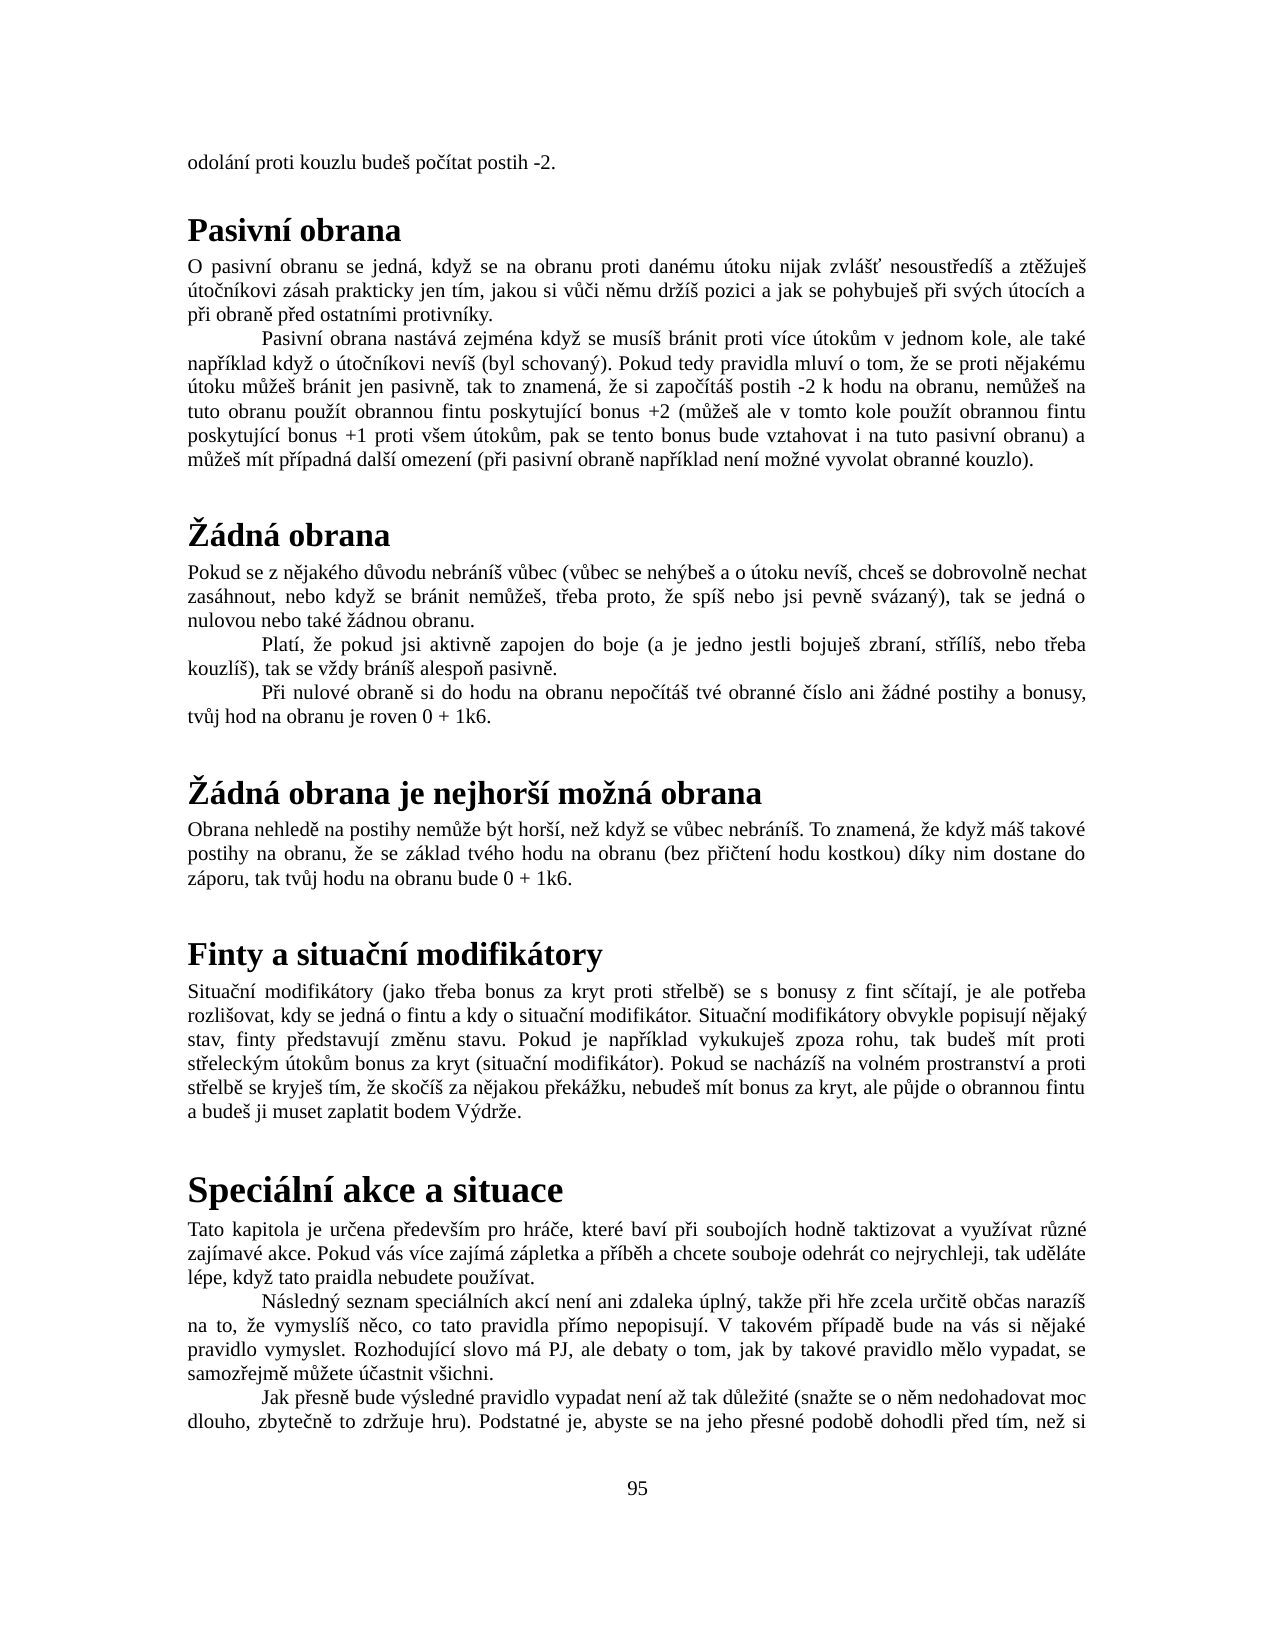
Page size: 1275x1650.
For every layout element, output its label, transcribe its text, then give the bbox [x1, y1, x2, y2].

text Pokud se z nějakého důvodu nebráníš vůbec (vůbec se nehýbeš a o útoku nevíš, chceš se dobrovolně nechat zasáhnout, nebo když se bránit nemůžeš, třeba proto, že spíš nebo jsi pevně svázaný), tak se jedná o nulovou nebo také žádnou obranu. Platí, že pokud jsi aktivně zapojen do boje (a je jedno jestli bojuješ zbraní, střílíš, nebo třeba kouzlíš), tak se vždy bráníš alespoň pasivně. Při nulové obraně si do hodu na obranu nepočítáš tvé obranné číslo ani žádné postihy a bonusy, tvůj hod na obranu je roven 0 + 1k6. [187, 560, 1087, 728]
text O pasivní obranu se jedná, když se na obranu proti danému útoku nijak zvlášť nesoustředíš a ztěžuješ útočníkovi zásah prakticky jen tím, jakou si vůči němu držíš pozici a jak se pohybuješ při svých útocích a při obraně před ostatními protivníky. Pasivní obrana nastává zejména když se musíš bránit proti více útokům v jednom kole, ale také například když o útočníkovi nevíš (byl schovaný). Pokud tedy pravidla mluví o tom, že se proti nějakému útoku můžeš bránit jen pasivně, tak to znamená, že si započítáš postih -2 k hodu na obranu, nemůžeš na tuto obranu použít obrannou fintu poskytující bonus +2 (můžeš ale v tomto kole použít obrannou fintu poskytující bonus +1 proti všem útokům, pak se tento bonus bude vztahovat i na tuto pasivní obranu) a můžeš mít případná další omezení (při pasivní obraně například není možné vyvolat obranné kouzlo). [187, 254, 1087, 471]
text odolání proti kouzlu budeš počítat postih -2. [187, 150, 1087, 198]
subtitle Finty a situační modifikátory [187, 934, 1087, 973]
text Obrana nehledě na postihy nemůže být horší, než když se vůbec nebráníš. To znamená, že když máš takové postihy na obranu, že se základ tvého hodu na obranu (bez přičtení hodu kostkou) díky nim dostane do záporu, tak tvůj hodu na obranu bude 0 + 1k6. [187, 817, 1087, 889]
subtitle Žádná obrana je nejhorší možná obrana [187, 773, 1087, 811]
subtitle Pasivní obrana [187, 210, 1087, 248]
subtitle Speciální akce a situace [187, 1168, 1087, 1211]
subtitle Žádná obrana [187, 516, 1087, 554]
text Tato kapitola je určena především pro hráče, které baví při soubojích hodně taktizovat a využívat různé zajímavé akce. Pokud vás více zajímá zápletka a příběh a chcete souboje odehrát co nejrychleji, tak uděláte lépe, když tato praidla nebudete používat. Následný seznam speciálních akcí není ani zdaleka úplný, takže při hře zcela určitě občas narazíš na to, že vymyslíš něco, co tato pravidla přímo nepopisují. V takovém případě bude na vás si nějaké pravidlo vymyslet. Rozhodující slovo má PJ, ale debaty o tom, jak by takové pravidlo mělo vypadat, se samozřejmě můžete účastnit všichni. Jak přesně bude výsledné pravidlo vypadat není až tak důležité (snažte se o něm nedohadovat moc dlouho, zbytečně to zdržuje hru). Podstatné je, abyste se na jeho přesné podobě dohodli před tím, než si [187, 1217, 1087, 1433]
text Situační modifikátory (jako třeba bonus za kryt proti střelbě) se s bonusy z fint sčítají, je ale potřeba rozlišovat, kdy se jedná o fintu a kdy o situační modifikátor. Situační modifikátory obvykle popisují nějaký stav, finty představují změnu stavu. Pokud je například vykukuješ zpoza rohu, tak budeš mít proti střeleckým útokům bonus za kryt (situační modifikátor). Pokud se nacházíš na volném prostranství a proti střelbě se kryješ tím, že skočíš za nějakou překážku, nebudeš mít bonus za kryt, ale půjde o obrannou fintu a budeš ji muset zaplatit bodem Výdrže. [187, 978, 1087, 1123]
